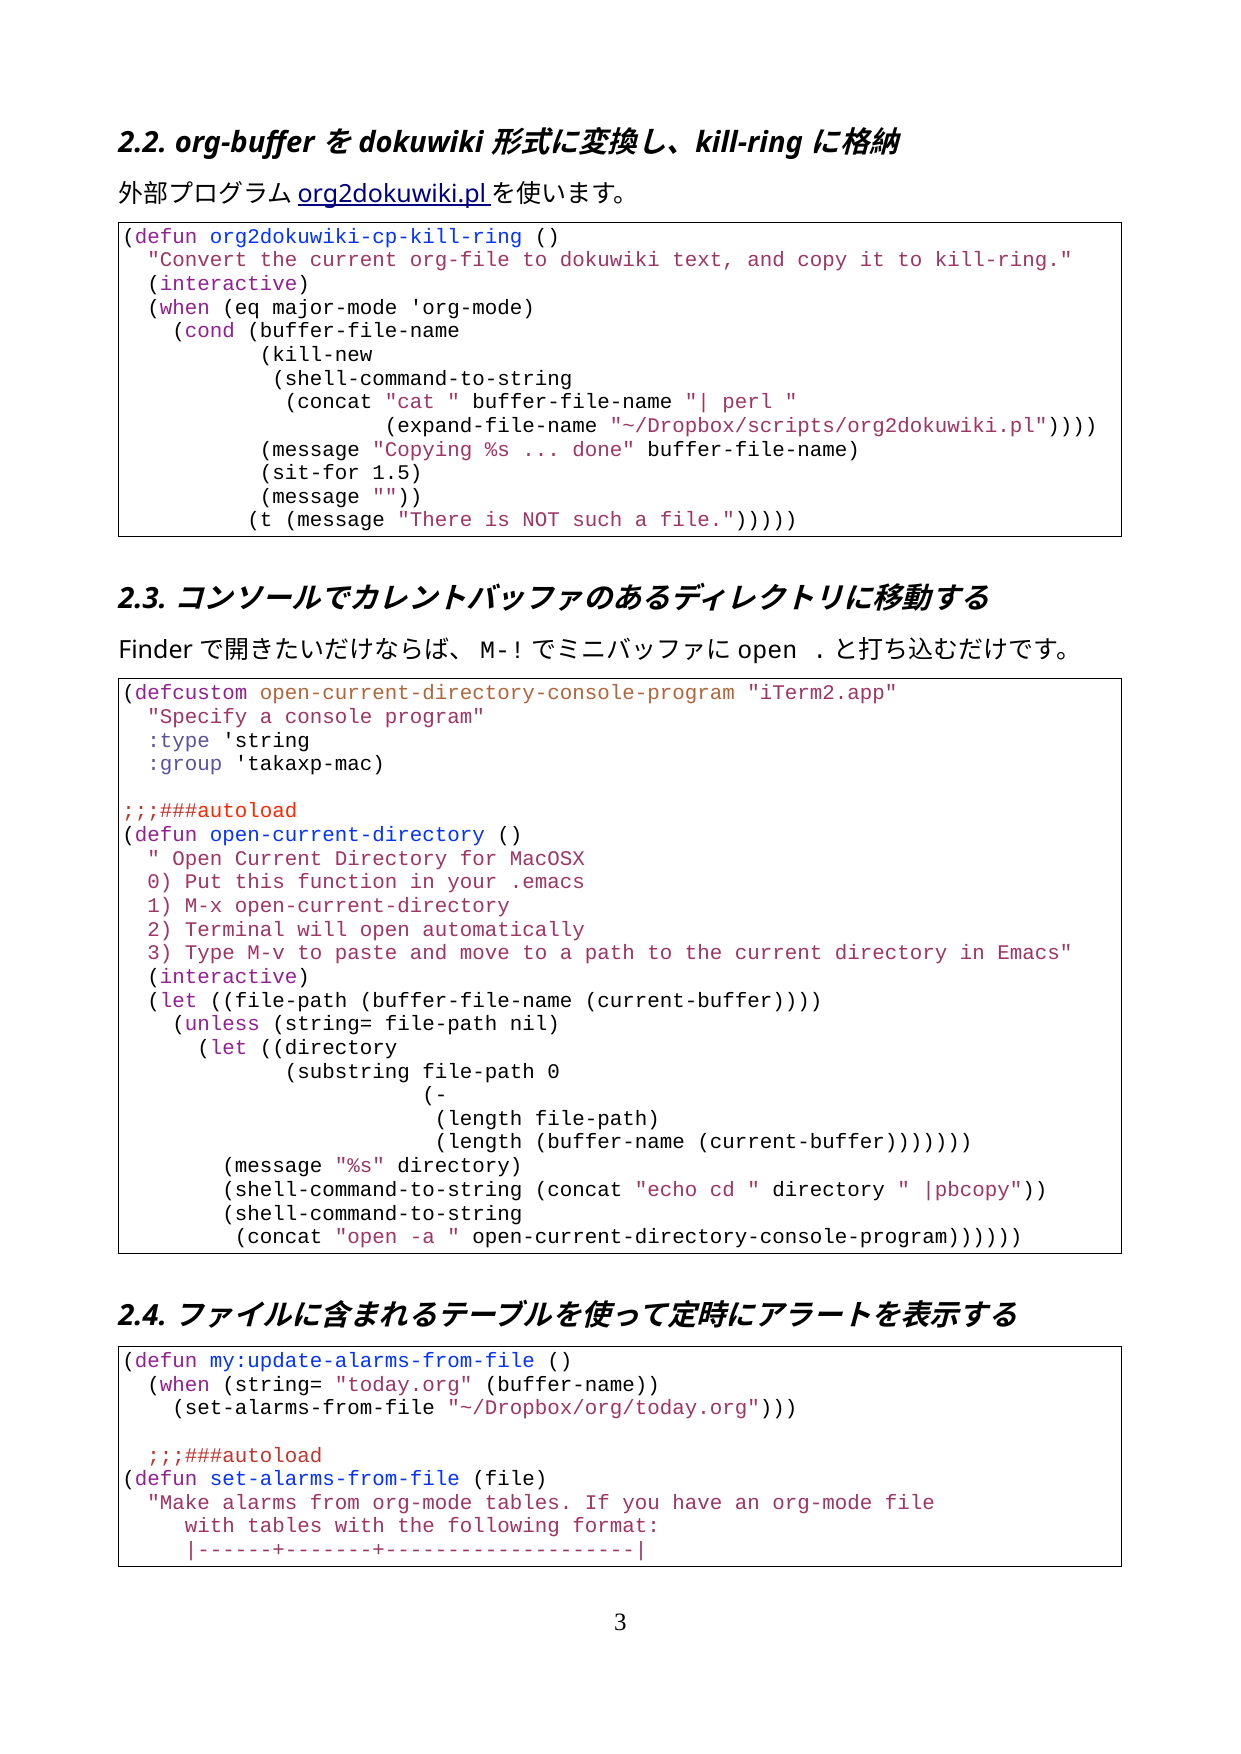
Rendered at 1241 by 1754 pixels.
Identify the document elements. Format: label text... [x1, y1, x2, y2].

text Finder で開きたいだけならば、 M-! でミニバッファに open . と打ち込むだけです。 [118, 629, 1122, 666]
text "Make alarms from org-mode tables. If you have an org-mode file [119, 1488, 1121, 1512]
text (t (message "There is NOT such a file."))))) [119, 506, 1121, 536]
text |------+-------+--------------------| [119, 1535, 1121, 1566]
text 1) M-x open-current-directory [119, 891, 1121, 915]
text (sit-for 1.5) [119, 458, 1121, 482]
text (set-alarms-from-file "~/Dropbox/org/today.org"))) [119, 1393, 1121, 1417]
text (message "")) [119, 482, 1121, 506]
text 2) Terminal will open automatically [119, 915, 1121, 938]
text (interactive) [119, 962, 1121, 986]
subtitle ファイルに含まれるテーブルを使って定時にアラートを表示する [118, 1291, 1122, 1333]
text (substring file-path 0 [119, 1057, 1121, 1080]
text (when (string= "today.org" (buffer-name)) [119, 1370, 1121, 1393]
text 3) Type M-v to paste and move to a path to the current directory in Emacs" [119, 938, 1121, 962]
text (defcustom open-current-directory-console-program "iTerm2.app" [119, 679, 1121, 702]
text (concat "cat " buffer-file-name "| perl " [119, 387, 1121, 411]
text :type 'string [119, 726, 1121, 749]
subtitle コンソールでカレントバッファのあるディレクトリに移動する [118, 574, 1122, 617]
text (defun open-current-directory () [119, 820, 1121, 844]
text (defun org2dokuwiki-cp-kill-ring () [119, 223, 1121, 245]
text (when (eq major-mode 'org-mode) [119, 293, 1121, 316]
text (let ((file-path (buffer-file-name (current-buffer)))) [119, 986, 1121, 1009]
text 0) Put this function in your .emacs [119, 867, 1121, 891]
text (kill-new [119, 340, 1121, 364]
text (length file-path) [119, 1104, 1121, 1128]
text (let ((directory [119, 1033, 1121, 1057]
text (shell-command-to-string [119, 1198, 1121, 1222]
text (defun set-alarms-from-file (file) [119, 1464, 1121, 1488]
text (unless (string= file-path nil) [119, 1009, 1121, 1033]
text "Convert the current org-file to dokuwiki text, and copy it to kill-ring." [119, 245, 1121, 269]
text (cond (buffer-file-name [119, 316, 1121, 340]
subtitle org-buffer を dokuwiki 形式に変換し、kill-ring に格納 [118, 118, 1122, 161]
text 外部プログラムorg2dokuwiki.plを使います。 [118, 173, 1122, 209]
text (defun my:update-alarms-from-file () [119, 1347, 1121, 1370]
text "Specify a console program" [119, 702, 1121, 726]
text :group 'takaxp-mac) [119, 749, 1121, 773]
text with tables with the following format: [119, 1512, 1121, 1535]
text (message "Copying %s ... done" buffer-file-name) [119, 434, 1121, 458]
text ;;;###autoload [119, 1441, 1121, 1464]
text (length (buffer-name (current-buffer))))))) [119, 1128, 1121, 1151]
text (interactive) [119, 269, 1121, 293]
text (message "%s" directory) [119, 1151, 1121, 1175]
text (concat "open -a " open-current-directory-console-program)))))) [119, 1222, 1121, 1253]
text (shell-command-to-string [119, 364, 1121, 387]
text (shell-command-to-string (concat "echo cd " directory " |pbcopy")) [119, 1175, 1121, 1198]
text (- [119, 1080, 1121, 1104]
text (expand-file-name "~/Dropbox/scripts/org2dokuwiki.pl")))) [119, 411, 1121, 434]
text ;;;###autoload [119, 797, 1121, 820]
text " Open Current Directory for MacOSX [119, 844, 1121, 867]
